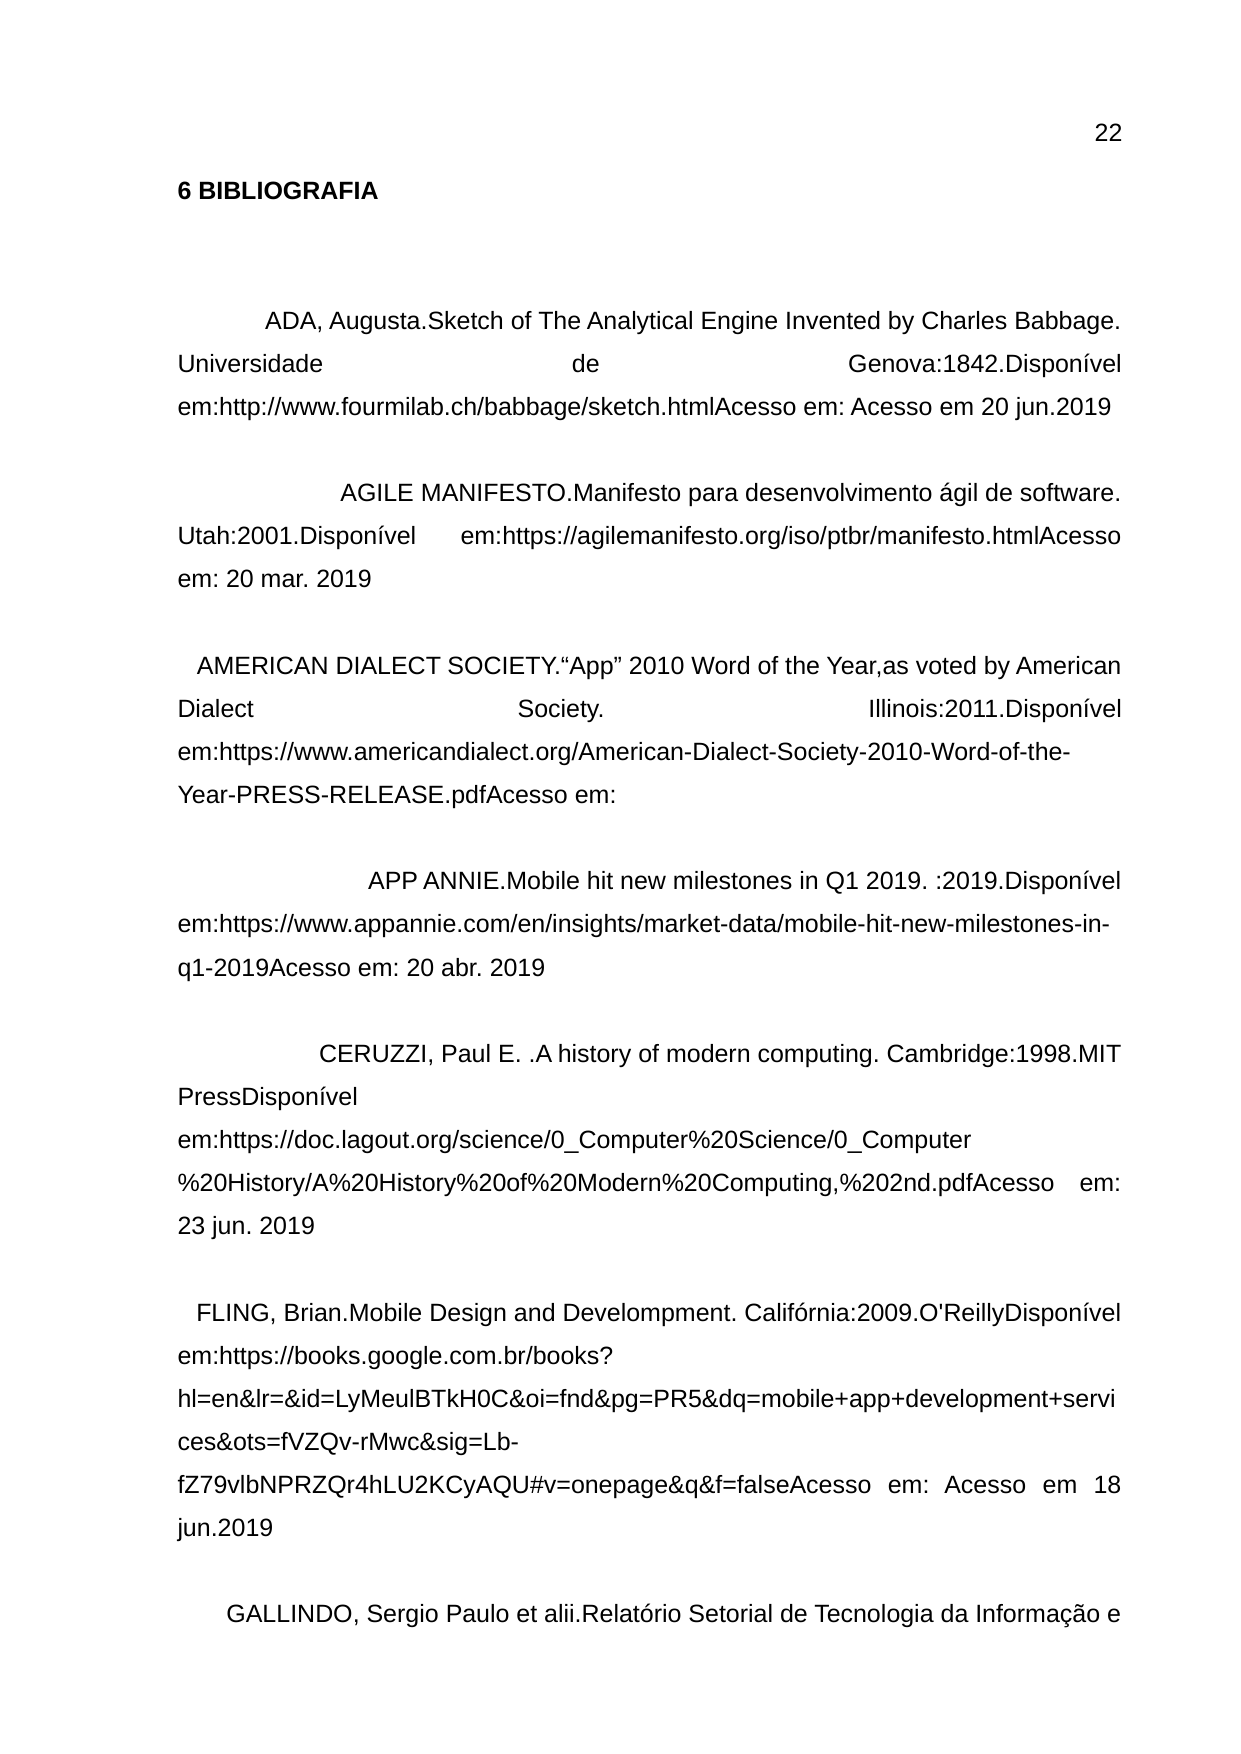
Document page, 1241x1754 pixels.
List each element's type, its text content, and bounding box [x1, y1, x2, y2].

text CERUZZI, Paul E. .A history of modern computing. Cambridge:1998.MIT PressDisponível em:https://doc.lagout.org/science/0_Computer%20Science/0_Computer%20History/A%20History%20of%20Modern%20Computing,%202nd.pdfAcesso em: 23 jun. 2019 [177, 996, 1122, 1240]
text GALLINDO, Sergio Paulo et alii.Relatório Setorial de Tecnologia da Informação e [177, 1556, 1122, 1628]
text APP ANNIE.Mobile hit new milestones in Q1 2019. :2019.Disponível em:https://www.appannie.com/en/insights/market-data/mobile-hit-new-milestones-in-q1-2019Acesso em: 20 abr. 2019 [177, 823, 1122, 981]
text AMERICAN DIALECT SOCIETY.“App” 2010 Word of the Year,as voted by American Dialect Society. Illinois:2011.Disponível em:https://www.americandialect.org/American-Dialect-Society-2010-Word-of-the-Year-PRESS-RELEASE.pdfAcesso em: [177, 608, 1122, 809]
text ADA, Augusta.Sketch of The Analytical Engine Invented by Charles Babbage. Universidade de Genova:1842.Disponível em:http://www.fourmilab.ch/babbage/sketch.htmlAcesso em: Acesso em 20 jun.2019 [177, 263, 1122, 421]
text FLING, Brian.Mobile Design and Develompment. Califórnia:2009.O'ReillyDisponível em:https://books.google.com.br/books?hl=en&lr=&id=LyMeulBTkH0C&oi=fnd&pg=PR5&dq=mobile+app+development+services&ots=fVZQv-rMwc&sig=Lb-fZ79vlbNPRZQr4hLU2KCyAQU#v=onepage&q&f=falseAcesso em: Acesso em 18 jun.2019 [177, 1254, 1122, 1542]
text AGILE MANIFESTO.Manifesto para desenvolvimento ágil de software. Utah:2001.Disponível em:https://agilemanifesto.org/iso/ptbr/manifesto.htmlAcesso em: 20 mar. 2019 [177, 435, 1122, 593]
subtitle BIBLIOGRAFIA [177, 176, 1122, 205]
